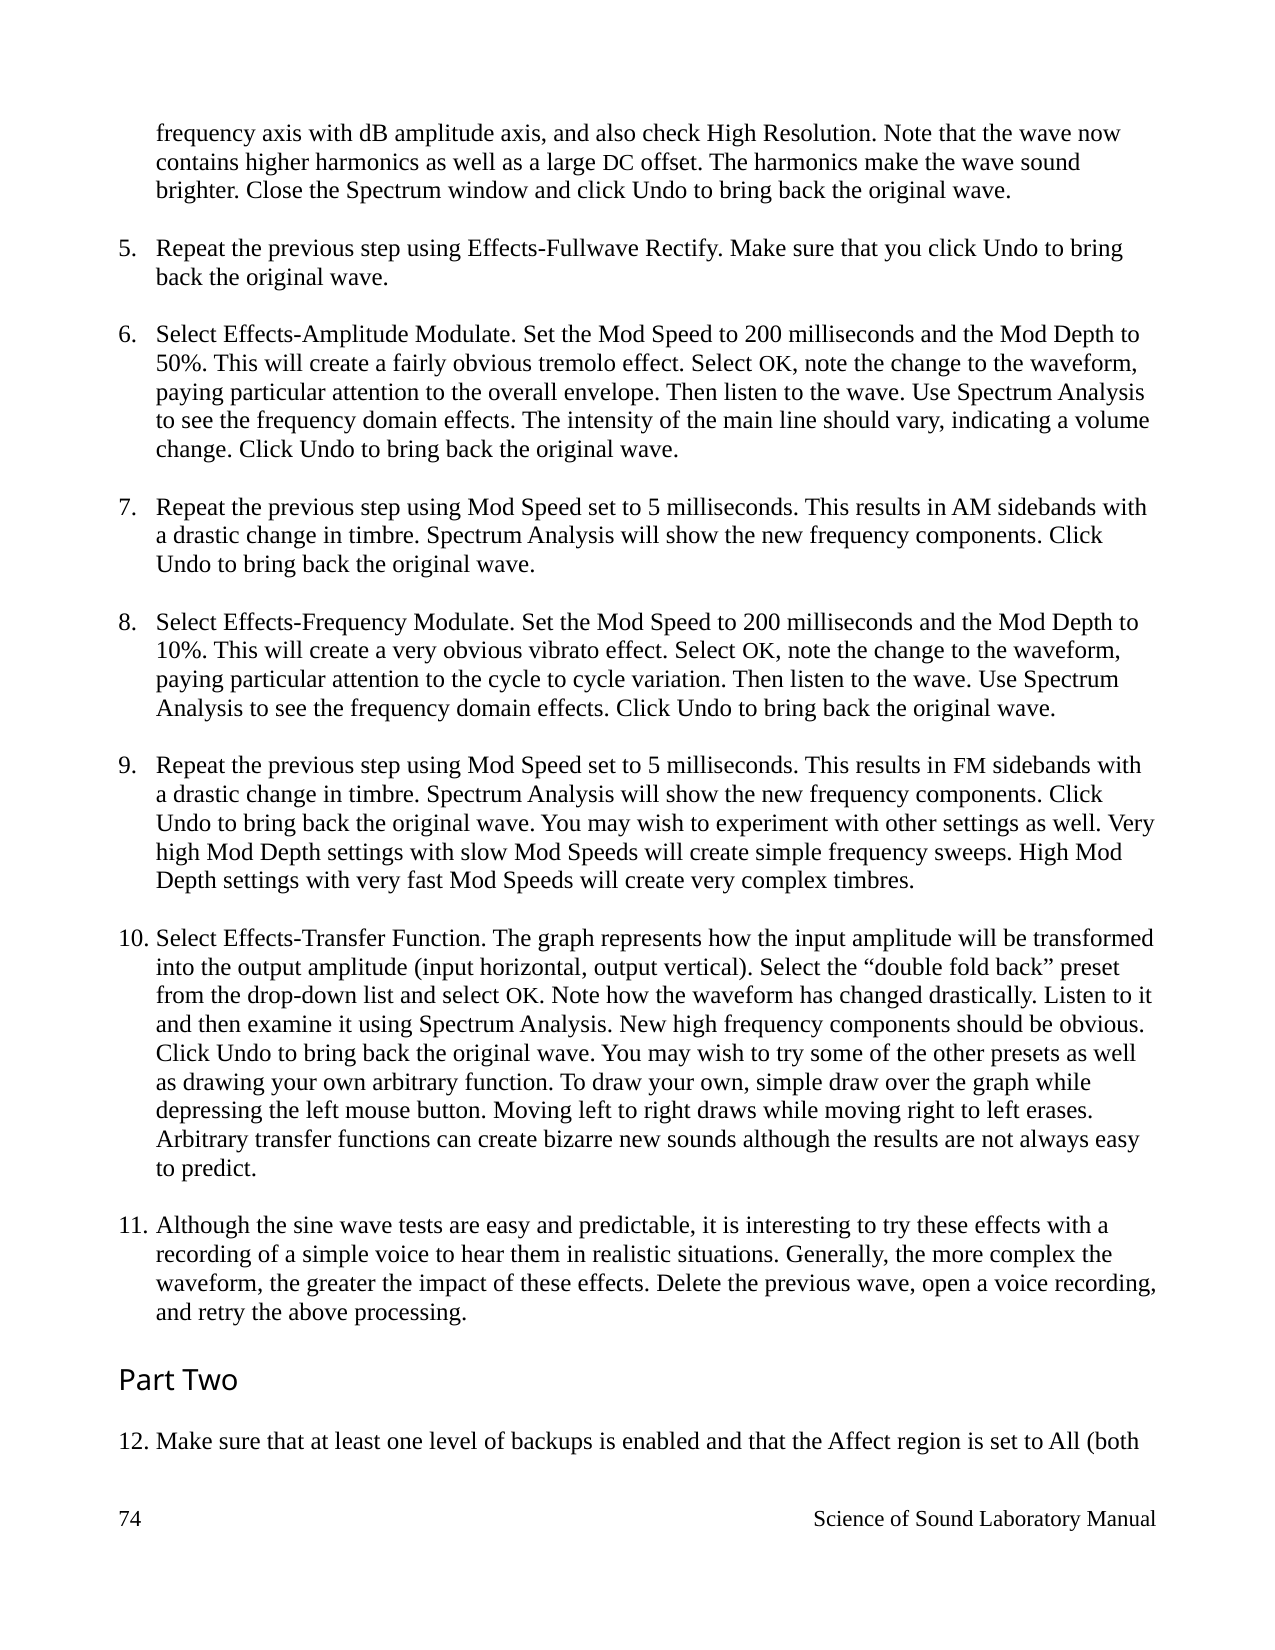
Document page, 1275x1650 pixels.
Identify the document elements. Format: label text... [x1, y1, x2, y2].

list Repeat the previous step using Effects-Fullwave Rectify. Make sure that you click Undo to bring back the original wave. [118, 233, 1157, 291]
list Select Effects-Frequency Modulate. Set the Mod Speed to 200 milliseconds and the Mod Depth to 10%. This will create a very obvious vibrato effect. Select OK, note the change to the waveform, paying particular attention to the cycle to cycle variation. Then listen to the wave. Use Spectrum Analysis to see the frequency domain effects. Click Undo to bring back the original wave. [118, 607, 1157, 722]
list frequency axis with dB amplitude axis, and also check High Resolution. Note that the wave now contains higher harmonics as well as a large DC offset. The harmonics make the wave sound brighter. Close the Spectrum window and click Undo to bring back the original wave. [118, 118, 1157, 204]
subtitle Part Two [118, 1360, 1157, 1399]
list Although the sine wave tests are easy and predictable, it is interesting to try these effects with a recording of a simple voice to hear them in realistic situations. Generally, the more complex the waveform, the greater the impact of these effects. Delete the previous wave, open a voice recording, and retry the above processing. [118, 1211, 1157, 1326]
list Make sure that at least one level of backups is enabled and that the Affect region is set to All (both [118, 1426, 1157, 1454]
list Repeat the previous step using Mod Speed set to 5 milliseconds. This results in AM sidebands with a drastic change in timbre. Spectrum Analysis will show the new frequency components. Click Undo to bring back the original wave. [118, 492, 1157, 578]
list Select Effects-Transfer Function. The graph represents how the input amplitude will be transformed into the output amplitude (input horizontal, output vertical). Select the “double fold back” preset from the drop-down list and select OK. Note how the waveform has changed drastically. Listen to it and then examine it using Spectrum Analysis. New high frequency components should be obvious. Click Undo to bring back the original wave. You may wish to try some of the other presets as well as drawing your own arbitrary function. To draw your own, simple draw over the graph while depressing the left mouse button. Moving left to right draws while moving right to left erases. Arbitrary transfer functions can create bizarre new sounds although the results are not always easy to predict. [118, 923, 1157, 1182]
list Select Effects-Amplitude Modulate. Set the Mod Speed to 200 milliseconds and the Mod Depth to 50%. This will create a fairly obvious tremolo effect. Select OK, note the change to the waveform, paying particular attention to the overall envelope. Then listen to the wave. Use Spectrum Analysis to see the frequency domain effects. The intensity of the main line should vary, indicating a volume change. Click Undo to bring back the original wave. [118, 319, 1157, 463]
list Repeat the previous step using Mod Speed set to 5 milliseconds. This results in FM sidebands with a drastic change in timbre. Spectrum Analysis will show the new frequency components. Click Undo to bring back the original wave. You may wish to experiment with other settings as well. Very high Mod Depth settings with slow Mod Speeds will create simple frequency sweeps. High Mod Depth settings with very fast Mod Speeds will create very complex timbres. [118, 751, 1157, 894]
